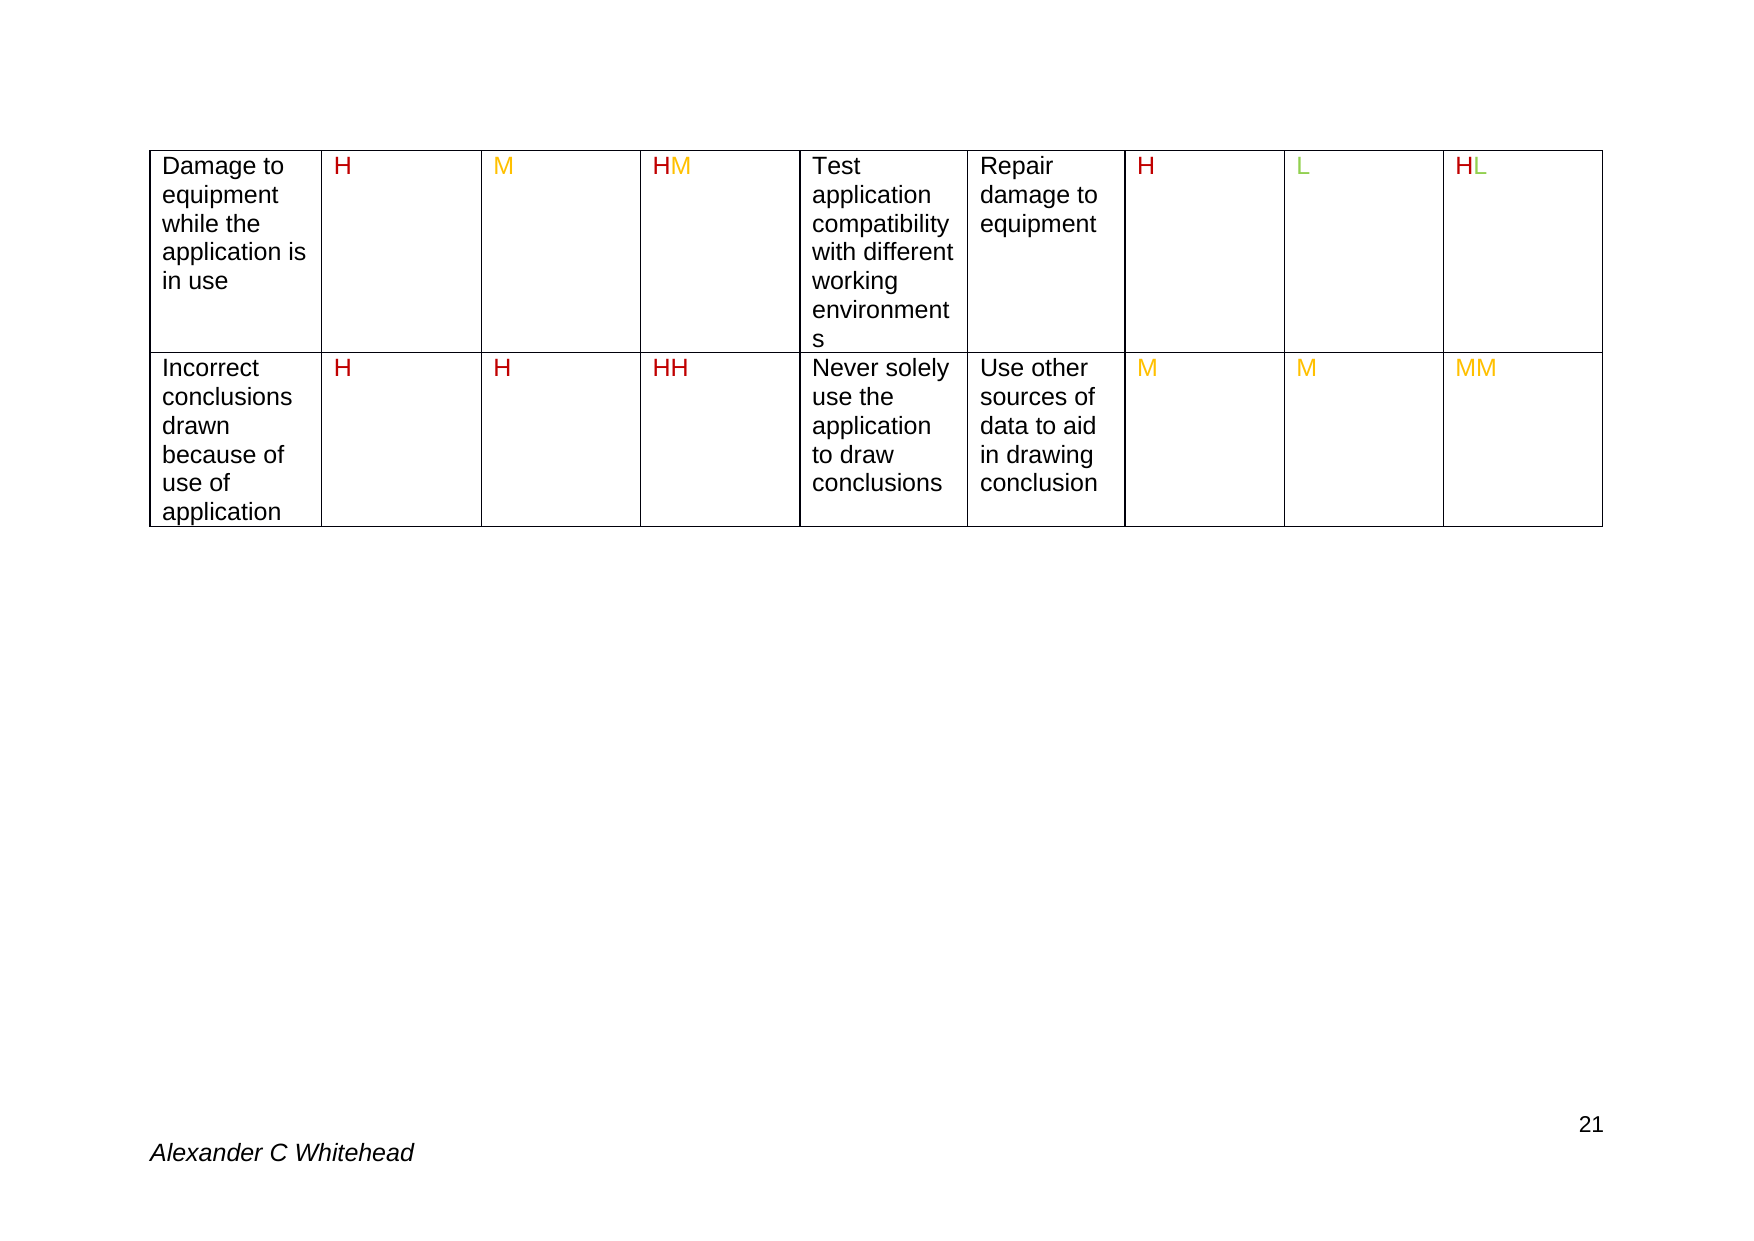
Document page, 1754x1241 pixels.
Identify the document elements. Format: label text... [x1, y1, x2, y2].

table_cell H [322, 151, 481, 352]
table_cell Use other sources of data to aid in drawing conclusion [968, 353, 1124, 526]
table_cell H [322, 353, 481, 526]
table_cell MM [1444, 353, 1602, 526]
table_cell H [482, 353, 640, 526]
table_cell HL [1444, 151, 1602, 352]
table_cell HH [641, 353, 799, 526]
table_cell HM [641, 151, 799, 352]
table_cell Damage to equipment while the application is in use [151, 151, 321, 352]
table_cell M [1285, 353, 1443, 526]
table_cell Test application compatibility with different working environments [801, 151, 967, 352]
table_cell Repair damage to equipment [968, 151, 1124, 352]
table_cell H [1126, 151, 1284, 352]
table_cell Incorrect conclusions drawn because of use of application [151, 353, 321, 526]
table_cell Never solely use the application to draw conclusions [801, 353, 967, 526]
table_cell M [482, 151, 640, 352]
table_cell M [1126, 353, 1284, 526]
table_cell L [1285, 151, 1443, 352]
